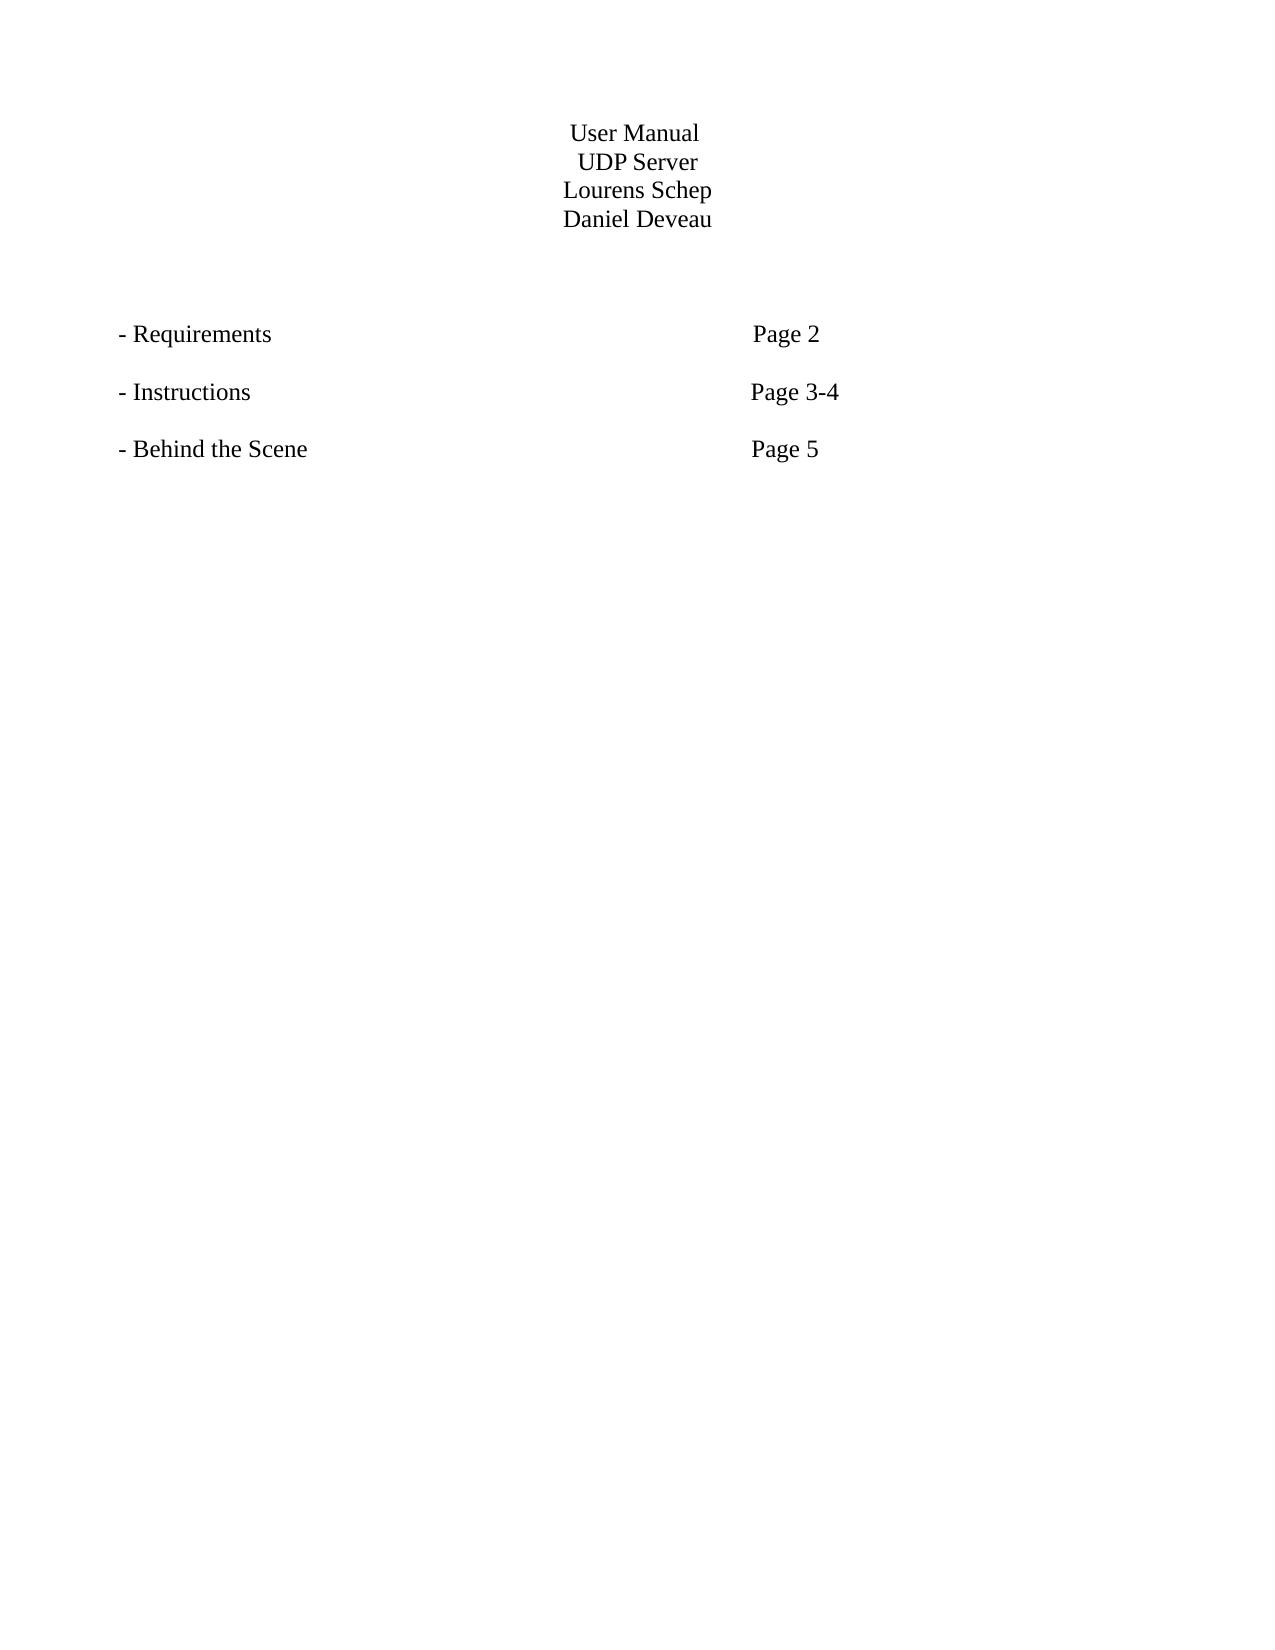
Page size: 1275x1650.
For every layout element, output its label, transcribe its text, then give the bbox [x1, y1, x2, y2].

text Lourens Schep [118, 176, 1157, 204]
text User Manual [118, 118, 1157, 147]
text UDP Server [118, 147, 1157, 176]
text - Requirements Page 2 [118, 319, 1157, 348]
text Daniel Deveau [118, 204, 1157, 233]
text - Instructions Page 3-4 [118, 377, 1157, 406]
text - Behind the Scene Page 5 [118, 434, 1157, 463]
